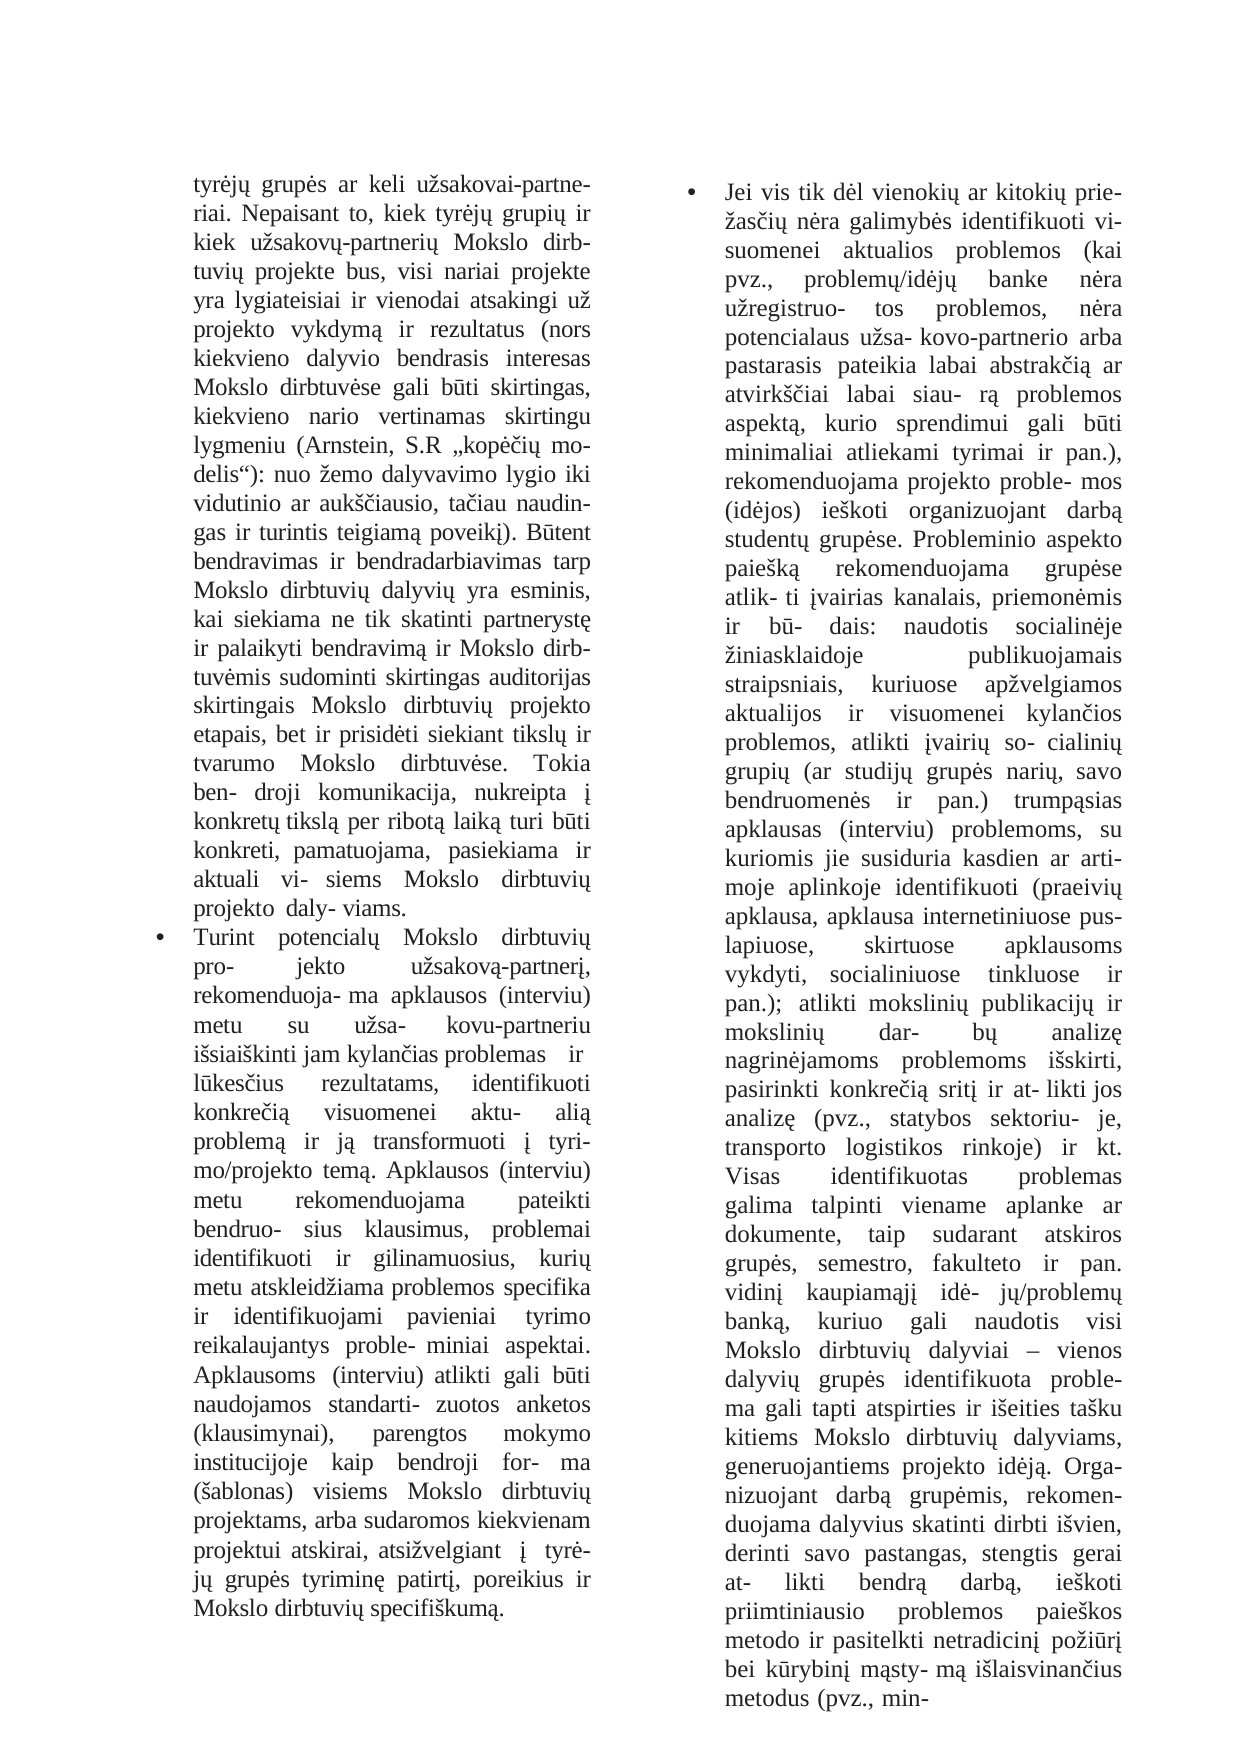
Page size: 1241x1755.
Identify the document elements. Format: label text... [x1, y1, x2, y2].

text tyrėjų grupės ar keli užsakovai-partne- riai. Nepaisant to, kiek tyrėjų grupių ir kiek užsakovų-partnerių Mokslo dirb- tuvių projekte bus, visi nariai projekte yra lygiateisiai ir vienodai atsakingi už projekto vykdymą ir rezultatus (nors kiekvieno dalyvio bendrasis interesas Mokslo dirbtuvėse gali būti skirtingas, kiekvieno nario vertinamas skirtingu lygmeniu (Arnstein, S.R „kopėčių mo- delis“): nuo žemo dalyvavimo lygio iki vidutinio ar aukščiausio, tačiau naudin- gas ir turintis teigiamą poveikį). Būtent bendravimas ir bendradarbiavimas tarp Mokslo dirbtuvių dalyvių yra esminis, kai siekiama ne tik skatinti partnerystę ir palaikyti bendravimą ir Mokslo dirb- tuvėmis sudominti skirtingas auditorijas skirtingais Mokslo dirbtuvių projekto etapais, bet ir prisidėti siekiant tikslų ir tvarumo Mokslo dirbtuvėse. Tokia ben- droji komunikacija, nukreipta į konkretų tikslą per ribotą laiką turi būti konkreti, pamatuojama, pasiekiama ir aktuali vi- siems Mokslo dirbtuvių projekto daly- viams. [193, 169, 591, 922]
list Jei vis tik dėl vienokių ar kitokių prie- žasčių nėra galimybės identifikuoti vi- suomenei aktualios problemos (kai pvz., problemų/idėjų banke nėra užregistruo- tos problemos, nėra potencialaus užsa- kovo-partnerio arba pastarasis pateikia labai abstrakčią ar atvirkščiai labai siau- rą problemos aspektą, kurio sprendimui gali būti minimaliai atliekami tyrimai ir pan.), rekomenduojama projekto proble- mos (idėjos) ieškoti organizuojant darbą studentų grupėse. Probleminio aspekto paiešką rekomenduojama grupėse atlik- ti įvairias kanalais, priemonėmis ir bū- dais: naudotis socialinėje žiniasklaidoje publikuojamais straipsniais, kuriuose apžvelgiamos aktualijos ir visuomenei kylančios problemos, atlikti įvairių so- cialinių grupių (ar studijų grupės narių, savo bendruomenės ir pan.) trumpąsias apklausas (interviu) problemoms, su kuriomis jie susiduria kasdien ar arti- moje aplinkoje identifikuoti (praeivių apklausa, apklausa internetiniuose pus- lapiuose, skirtuose apklausoms vykdyti, socialiniuose tinkluose ir pan.); atlikti mokslinių publikacijų ir mokslinių dar- bų analizę nagrinėjamoms problemoms išskirti, pasirinkti konkrečią sritį ir at- likti jos analizę (pvz., statybos sektoriu- je, transporto logistikos rinkoje) ir kt. Visas identifikuotas problemas galima talpinti viename aplanke ar dokumente, taip sudarant atskiros grupės, semestro, fakulteto ir pan. vidinį kaupiamąjį idė- jų/problemų banką, kuriuo gali naudotis visi Mokslo dirbtuvių dalyviai – vienos dalyvių grupės identifikuota proble- ma gali tapti atspirties ir išeities tašku kitiems Mokslo dirbtuvių dalyviams, generuojantiems projekto idėją. Orga- nizuojant darbą grupėmis, rekomen- duojama dalyvius skatinti dirbti išvien, derinti savo pastangas, stengtis gerai at- likti bendrą darbą, ieškoti priimtiniausio problemos paieškos metodo ir pasitelkti netradicinį požiūrį bei kūrybinį mąsty- mą išlaisvinančius metodus (pvz., min- [687, 177, 1122, 1711]
list Turint potencialų Mokslo dirbtuvių pro- jekto užsakovą-partnerį, rekomenduoja- ma apklausos (interviu) metu su užsa- kovu-partneriu išsiaiškinti jam kylančias problemas ir lūkesčius rezultatams, identifikuoti konkrečią visuomenei aktu- alią problemą ir ją transformuoti į tyri- mo/projekto temą. Apklausos (interviu) metu rekomenduojama pateikti bendruo- sius klausimus, problemai identifikuoti ir gilinamuosius, kurių metu atskleidžiama problemos specifika ir identifikuojami pavieniai tyrimo reikalaujantys proble- miniai aspektai. Apklausoms (interviu) atlikti gali būti naudojamos standarti- zuotos anketos (klausimynai), parengtos mokymo institucijoje kaip bendroji for- ma (šablonas) visiems Mokslo dirbtuvių projektams, arba sudaromos kiekvienam projektui atskirai, atsižvelgiant į tyrė- jų grupės tyriminę patirtį, poreikius ir Mokslo dirbtuvių specifiškumą. [156, 922, 591, 1622]
subtitle Parengtos Mokslo dirbtuvių įgyvendinimo ir veiklos veiksmų plano rekomendacijos. [190, 55, 1196, 84]
